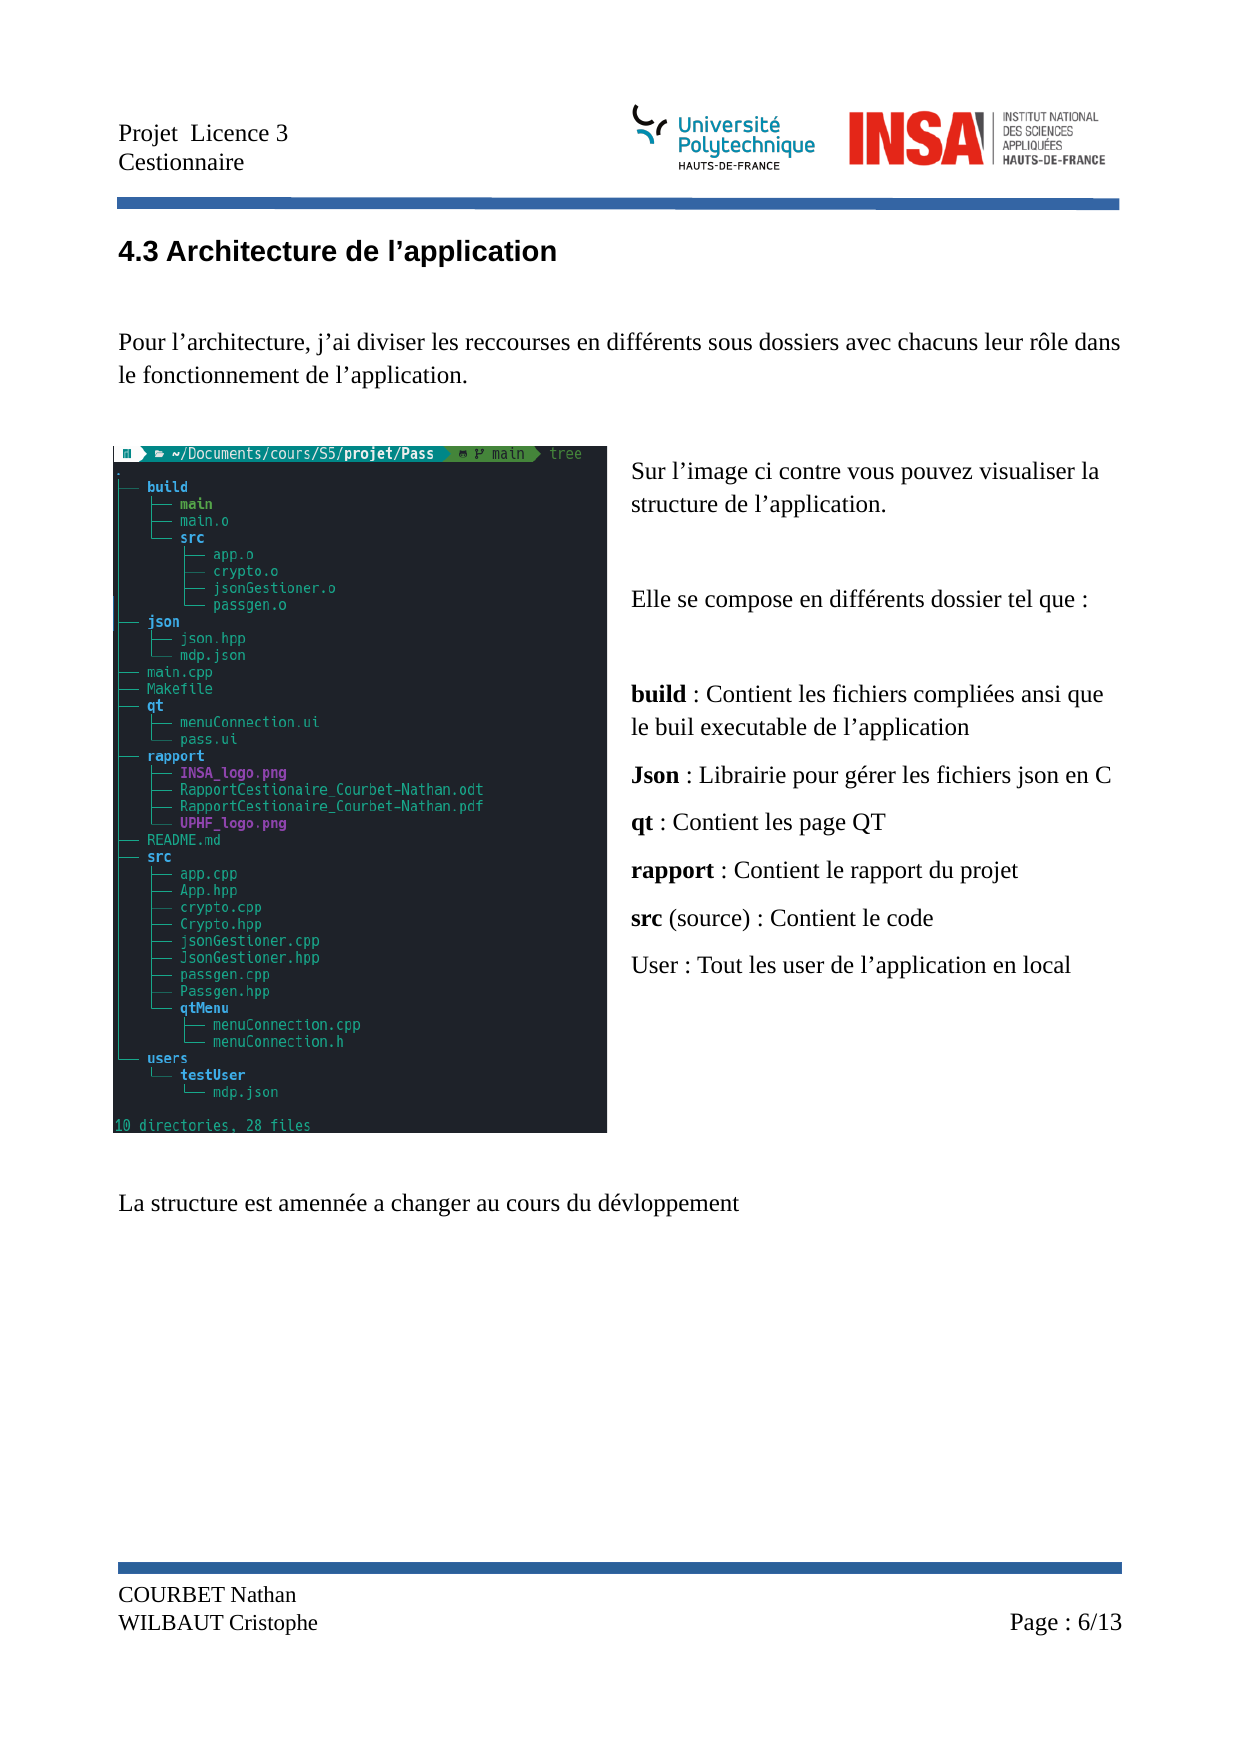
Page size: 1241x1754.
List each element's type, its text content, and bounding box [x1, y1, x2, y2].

text Sur l’image ci contre vous pouvez visualiser la structure de l’application. [631, 456, 1122, 517]
text src (source) : Contient le code [631, 903, 1122, 931]
picture [113, 446, 608, 1133]
text User : Tout les user de l’application en local [631, 950, 1122, 979]
picture [622, 94, 825, 181]
picture [832, 96, 1113, 180]
text La structure est amennée a changer au cours du dévloppement [118, 1188, 1122, 1217]
text rapport : Contient le rapport du projet [631, 855, 1122, 884]
text build : Contient les fichiers compliées ansi que le buil executable de l’application [631, 679, 1122, 741]
subtitle 4.3 Architecture de l’application [118, 234, 1122, 267]
text Json : Librairie pour gérer les fichiers json en C [631, 760, 1122, 788]
text Pour l’architecture, j’ai diviser les reccourses en différents sous dossiers avec chacuns leur rôle dans le fonctionnement de l’application. [118, 327, 1122, 389]
text Elle se compose en différents dossier tel que : [631, 584, 1122, 613]
text qt : Contient les page QT [631, 807, 1122, 836]
